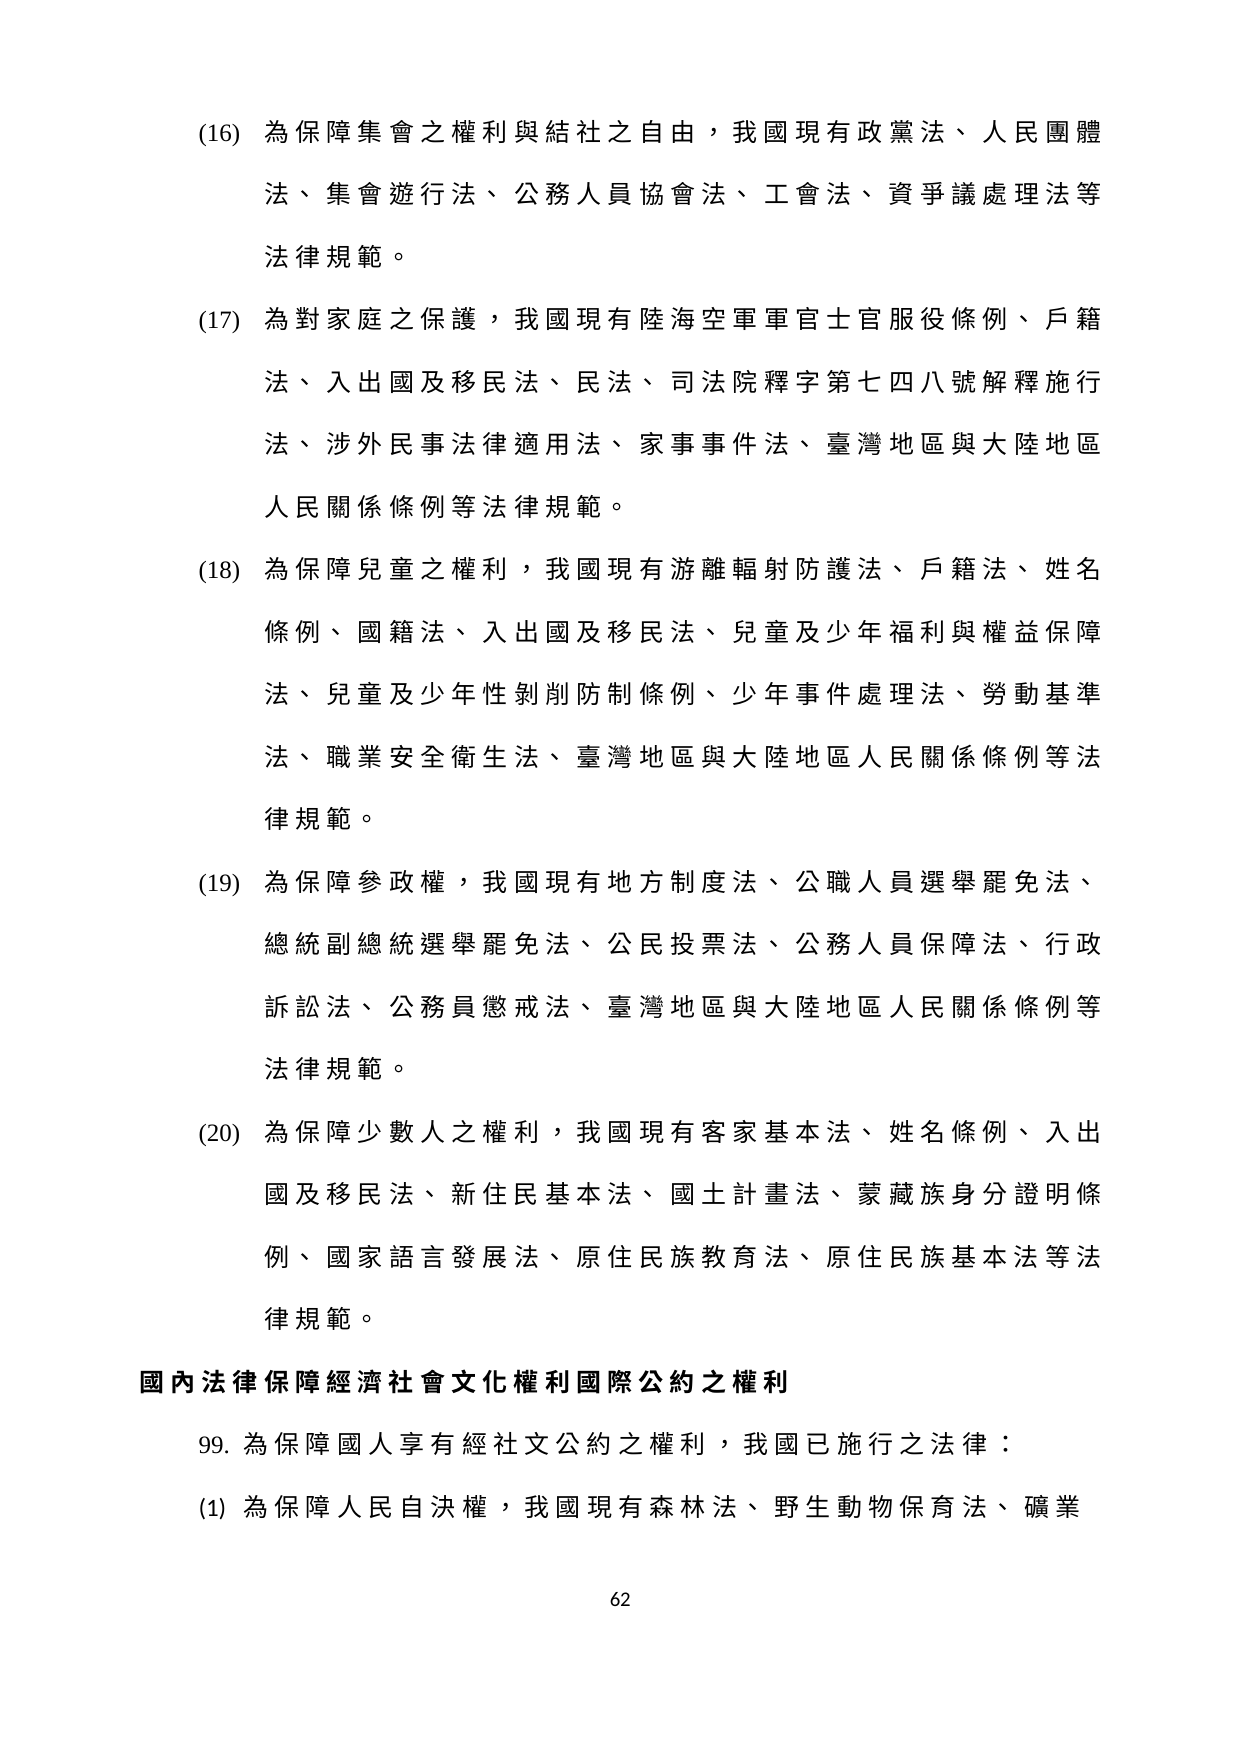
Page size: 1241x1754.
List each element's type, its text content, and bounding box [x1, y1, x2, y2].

list 為保障集會之權利與結社之自由，我國現有政黨法、人民團體法、集會遊行法、公務人員協會法、工會法、資爭議處理法等法律規範。 [195, 89, 1104, 276]
list 為保障國人享有經社文公約之權利，我國已施行之法律： [189, 1401, 1104, 1464]
list 為保障參政權，我國現有地方制度法、公職人員選舉罷免法、總統副總統選舉罷免法、公民投票法、公務人員保障法、行政訴訟法、公務員懲戒法、臺灣地區與大陸地區人民關係條例等法律規範。 [195, 839, 1104, 1089]
subtitle 國內法律保障經濟社會文化權利國際公約之權利 [136, 1339, 1104, 1401]
list 為保障少數人之權利，我國現有客家基本法、姓名條例、入出國及移民法、新住民基本法、國土計畫法、蒙藏族身分證明條例、國家語言發展法、原住民族教育法、原住民族基本法等法律規範。 [195, 1089, 1104, 1339]
list 為保障兒童之權利，我國現有游離輻射防護法、戶籍法、姓名條例、國籍法、入出國及移民法、兒童及少年福利與權益保障法、兒童及少年性剝削防制條例、少年事件處理法、勞動基準法、職業安全衛生法、臺灣地區與大陸地區人民關係條例等法律規範。 [195, 526, 1104, 839]
list 為對家庭之保護，我國現有陸海空軍軍官士官服役條例、戶籍法、入出國及移民法、民法、司法院釋字第七四八號解釋施行法、涉外民事法律適用法、家事事件法、臺灣地區與大陸地區人民關係條例等法律規範。 [195, 276, 1104, 526]
list 為保障人民自決權，我國現有森林法、野生動物保育法、礦業 [195, 1464, 1104, 1526]
